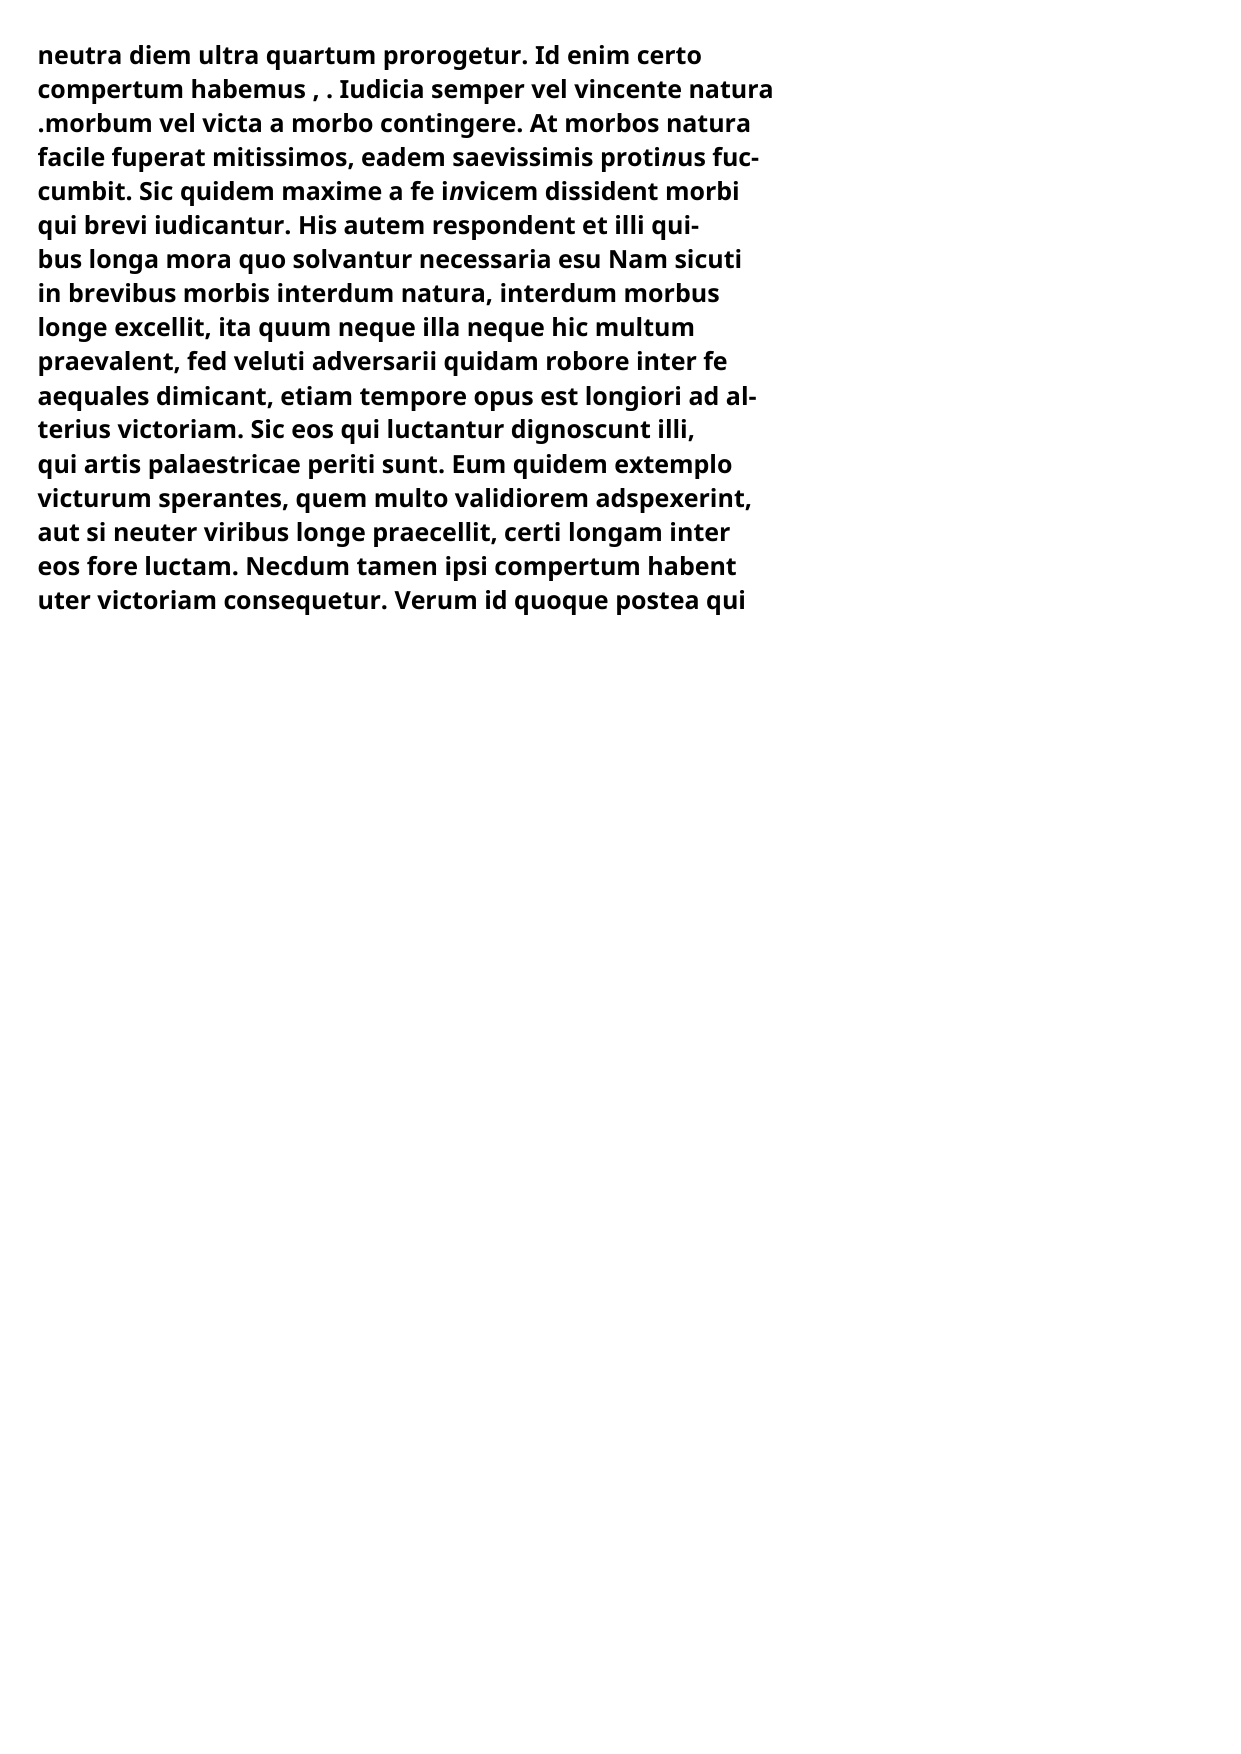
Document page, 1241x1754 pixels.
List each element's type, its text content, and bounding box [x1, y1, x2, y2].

text neutra diem ultra quartum prorogetur. Id enim certo compertum habemus , . Iudicia semper vel vincente natura .morbum vel victa a morbo contingere. At morbos natura facile fuperat mitissimos, eadem saevissimis protinus fuc- cumbit. Sic quidem maxime a fe invicem dissident morbi qui brevi iudicantur. His autem respondent et illi qui- bus longa mora quo solvantur necessaria esu Nam sicuti in brevibus morbis interdum natura, interdum morbus longe excellit, ita quum neque illa neque hic multum praevalent, fed veluti adversarii quidam robore inter fe aequales dimicant, etiam tempore opus est longiori ad al- terius victoriam. Sic eos qui luctantur dignoscunt illi, qui artis palaestricae periti sunt. Eum quidem extemplo victurum sperantes, quem multo validiorem adspexerint, aut si neuter viribus longe praecellit, certi longam inter eos fore luctam. Necdum tamen ipsi compertum habent uter victoriam consequetur. Verum id quoque postea qui [37, 37, 1203, 617]
